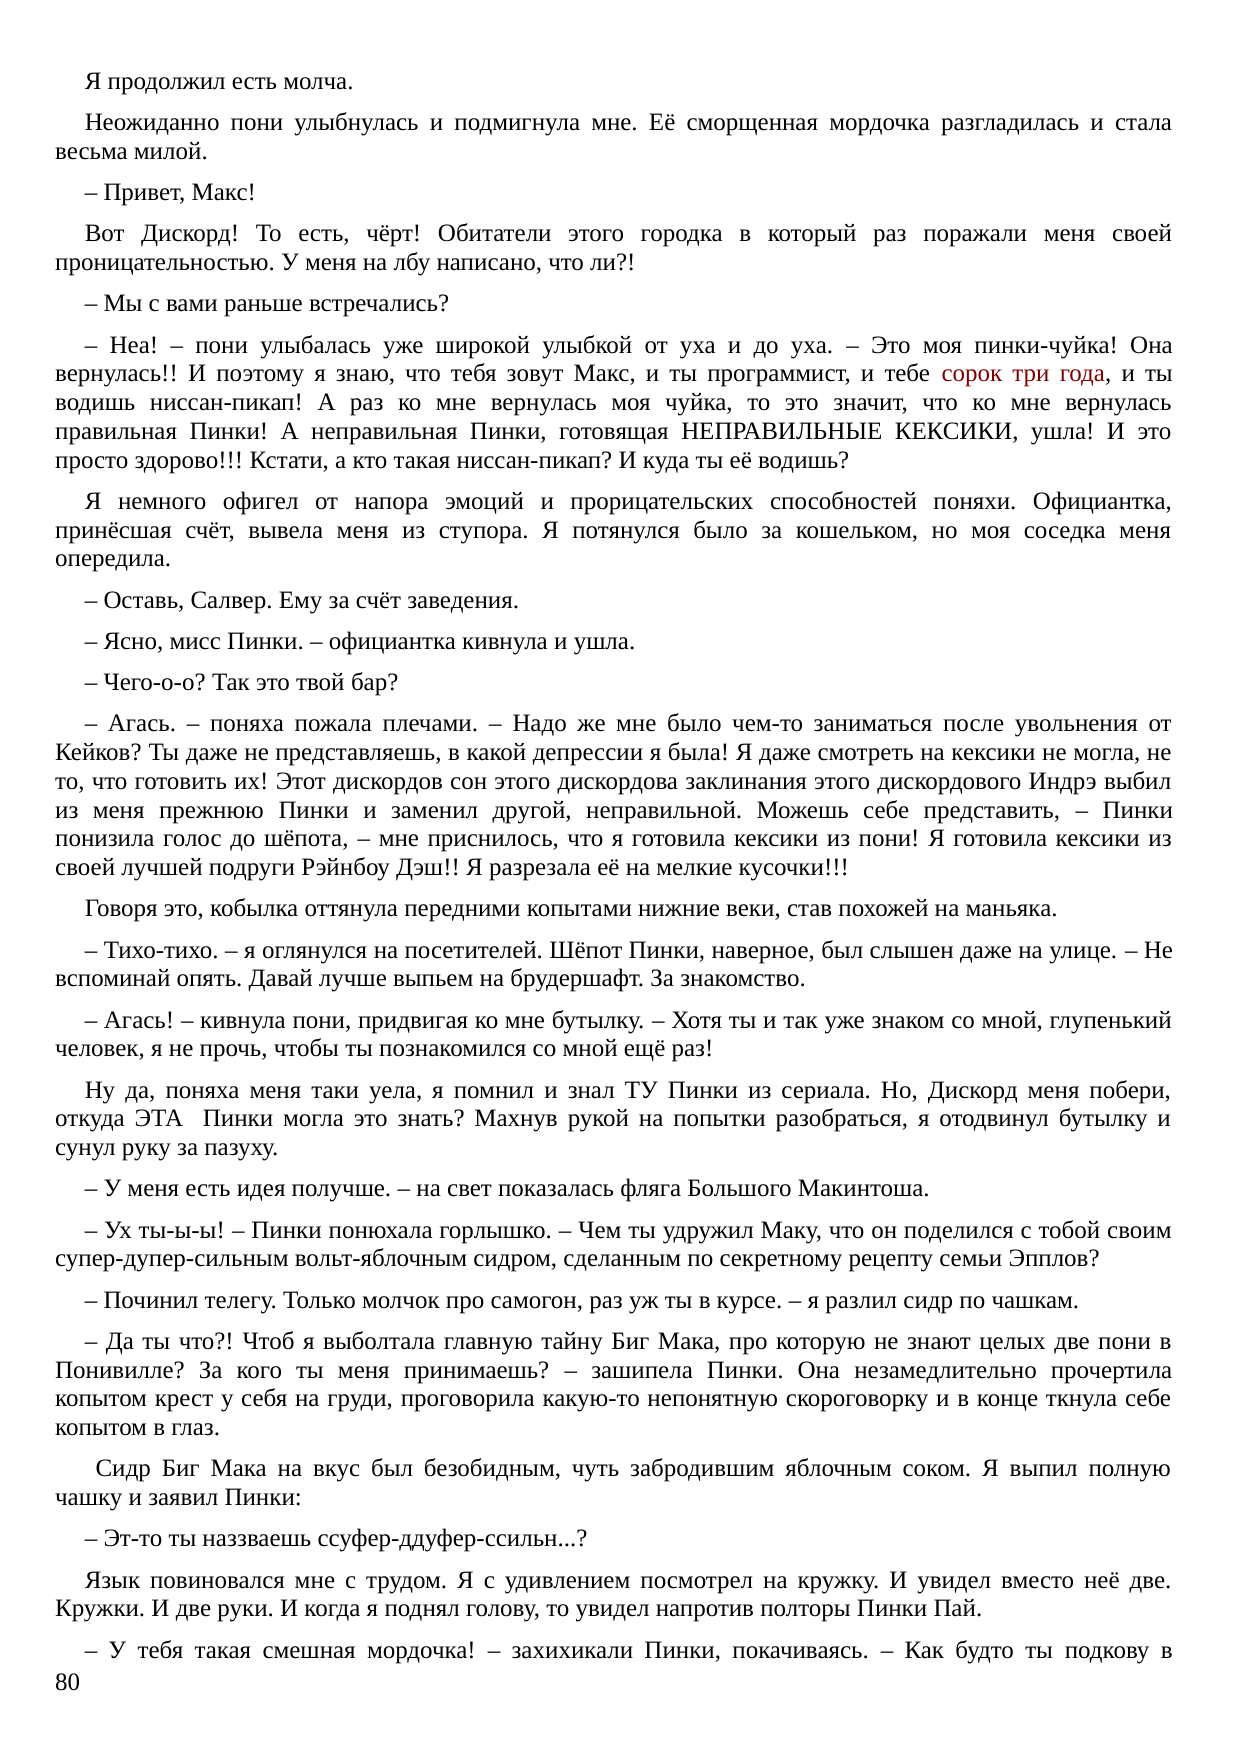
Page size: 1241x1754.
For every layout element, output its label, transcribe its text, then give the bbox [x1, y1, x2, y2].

text – Тихо-тихо. – я оглянулся на посетителей. Шёпот Пинки, наверное, был слышен даже на улице. – Не вспоминай опять. Давай лучше выпьем на брудершафт. За знакомство. [55, 935, 1173, 992]
text – Эт-то ты наззваешь ссуфер-ддуфер-ссильн...? [55, 1523, 1173, 1552]
text – Неа! – пони улыбалась уже широкой улыбкой от уха и до уха. – Это моя пинки-чуйка! Она вернулась!! И поэтому я знаю, что тебя зовут Макс, и ты программист, и тебе сорок три года, и ты водишь ниссан-пикап! А раз ко мне вернулась моя чуйка, то это значит, что ко мне вернулась правильная Пинки! А неправильная Пинки, готовящая НЕПРАВИЛЬНЫЕ КЕКСИКИ, ушла! И это просто здорово!!! Кстати, а кто такая ниссан-пикап? И куда ты её водишь? [55, 330, 1173, 473]
text – Чего-о-о? Так это твой бар? [55, 667, 1173, 696]
text – Да ты что?! Чтоб я выболтала главную тайну Биг Мака, про которую не знают целых две пони в Понивилле? За кого ты меня принимаешь? – зашипела Пинки. Она незамедлительно прочертила копытом крест у себя на груди, проговорила какую-то непонятную скороговорку и в конце ткнула себе копытом в глаз. [55, 1326, 1173, 1441]
text Я продолжил есть молча. [55, 66, 1173, 95]
text Вот Дискорд! То есть, чёрт! Обитатели этого городка в который раз поражали меня своей проницательностью. У меня на лбу написано, что ли?! [55, 218, 1173, 276]
text – Починил телегу. Только молчок про самогон, раз уж ты в курсе. – я разлил сидр по чашкам. [55, 1285, 1173, 1313]
text – Привет, Макс! [55, 177, 1173, 206]
text – Агась! – кивнула пони, придвигая ко мне бутылку. – Хотя ты и так уже знаком со мной, глупенький человек, я не прочь, чтобы ты познакомился со мной ещё раз! [55, 1005, 1173, 1062]
text Ну да, поняха меня таки уела, я помнил и знал ТУ Пинки из сериала. Но, Дискорд меня побери, откуда ЭТА Пинки могла это знать? Махнув рукой на попытки разобраться, я отодвинул бутылку и сунул руку за пазуху. [55, 1075, 1173, 1161]
text – Ясно, мисс Пинки. – официантка кивнула и ушла. [55, 626, 1173, 655]
text – У тебя такая смешная мордочка! – захихикали Пинки, покачиваясь. – Как будто ты подкову в [55, 1635, 1173, 1663]
text – Агась. – поняха пожала плечами. – Надо же мне было чем-то заниматься после увольнения от Кейков? Ты даже не представляешь, в какой депрессии я была! Я даже смотреть на кексики не могла, не то, что готовить их! Этот дискордов сон этого дискордова заклинания этого дискордового Индрэ выбил из меня прежнюю Пинки и заменил другой, неправильной. Можешь себе представить, – Пинки понизила голос до шёпота, – мне приснилось, что я готовила кексики из пони! Я готовила кексики из своей лучшей подруги Рэйнбоу Дэш!! Я разрезала её на мелкие кусочки!!! [55, 708, 1173, 881]
text Я немного офигел от напора эмоций и прорицательских способностей поняхи. Официантка, принёсшая счёт, вывела меня из ступора. Я потянулся было за кошельком, но моя соседка меня опередила. [55, 486, 1173, 572]
text – Мы с вами раньше встречались? [55, 288, 1173, 317]
text Сидр Биг Мака на вкус был безобидным, чуть забродившим яблочным соком. Я выпил полную чашку и заявил Пинки: [55, 1453, 1173, 1511]
text Язык повиновался мне с трудом. Я с удивлением посмотрел на кружку. И увидел вместо неё две. Кружки. И две руки. И когда я поднял голову, то увидел напротив полторы Пинки Пай. [55, 1565, 1173, 1622]
text Неожиданно пони улыбнулась и подмигнула мне. Её сморщенная мордочка разгладилась и стала весьма милой. [55, 107, 1173, 165]
text – Оставь, Салвер. Ему за счёт заведения. [55, 585, 1173, 613]
text – У меня есть идея получше. – на свет показалась фляга Большого Макинтоша. [55, 1173, 1173, 1202]
text – Ух ты-ы-ы! – Пинки понюхала горлышко. – Чем ты удружил Маку, что он поделился с тобой своим супер-дупер-сильным вольт-яблочным сидром, сделанным по секретному рецепту семьи Эпплов? [55, 1215, 1173, 1272]
text Говоря это, кобылка оттянула передними копытами нижние веки, став похожей на маньяка. [55, 893, 1173, 922]
